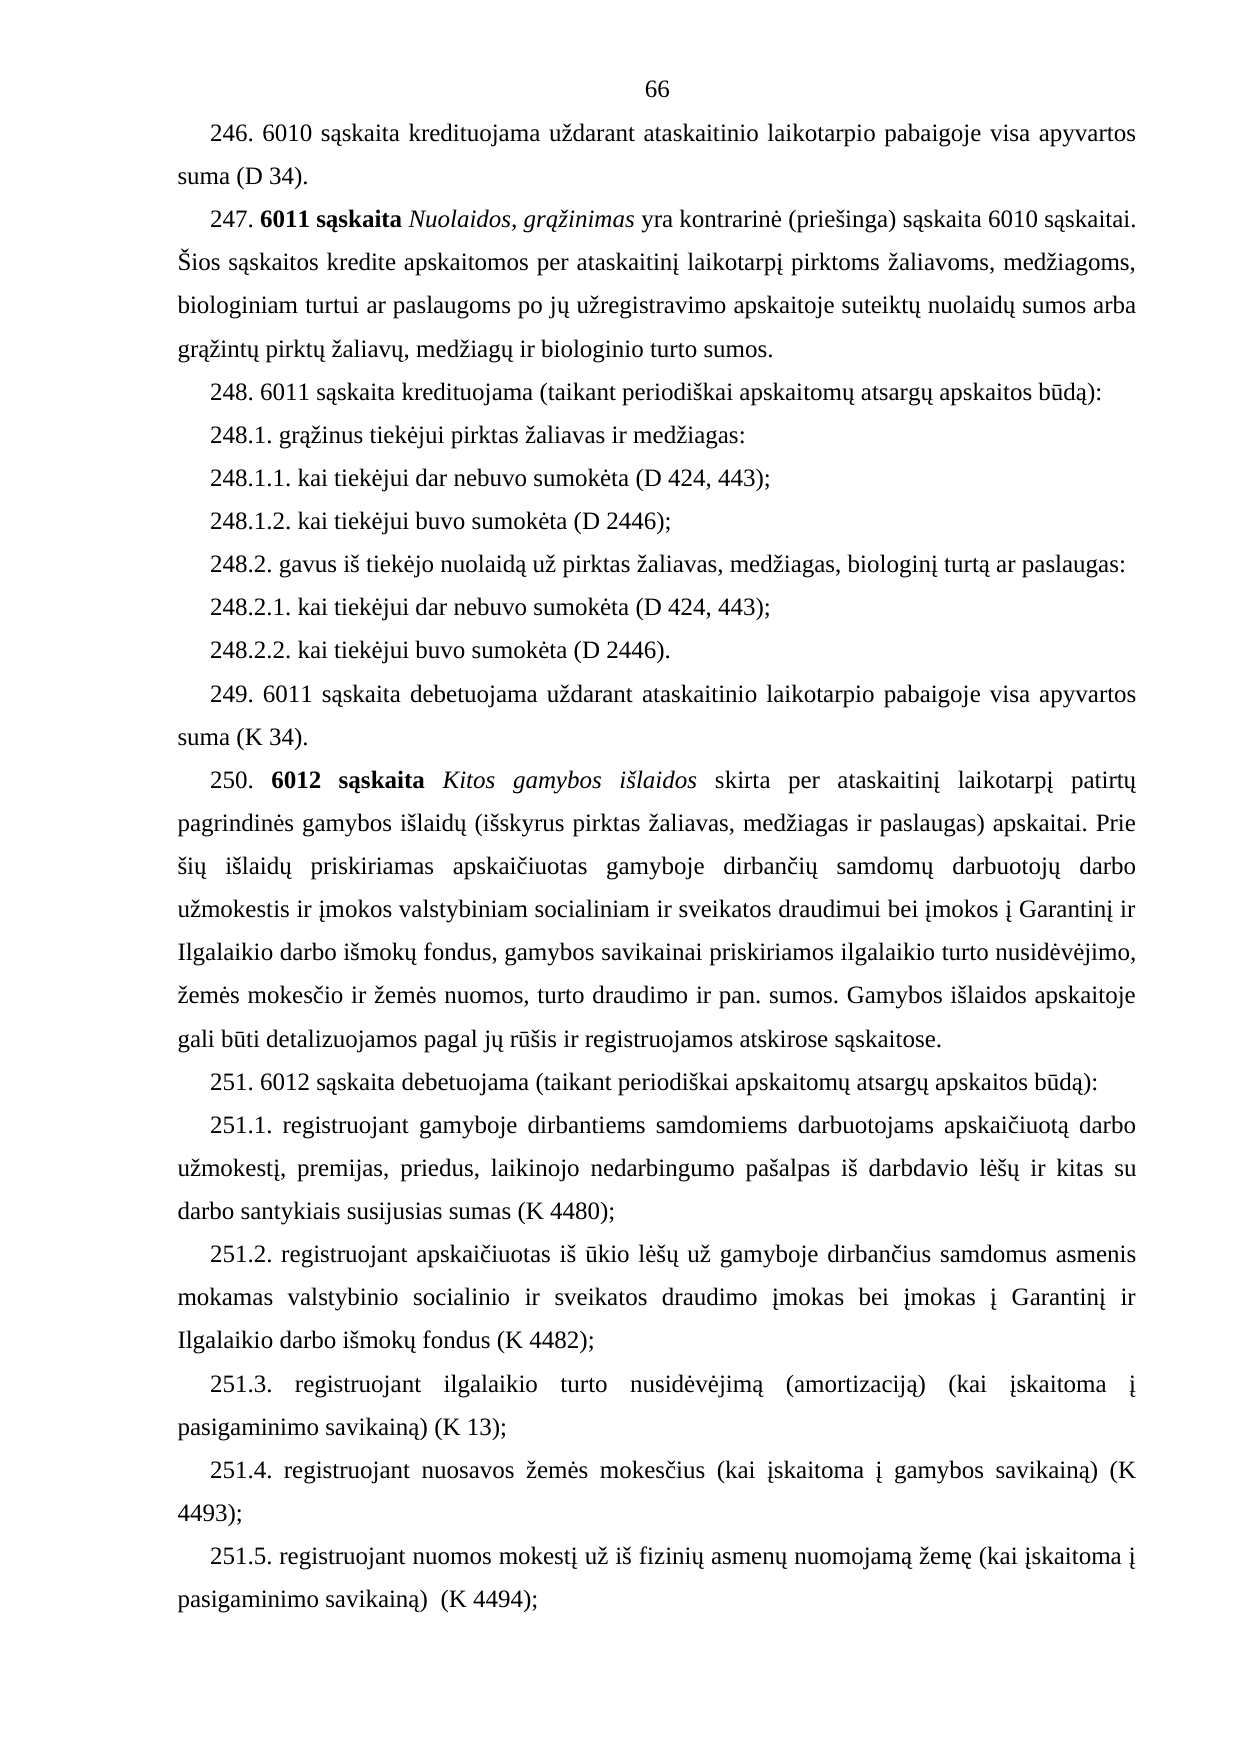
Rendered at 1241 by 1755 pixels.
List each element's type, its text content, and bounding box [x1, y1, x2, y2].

text 248.1.2. kai tiekėjui buvo sumokėta (D 2446); [177, 506, 1137, 535]
text 248.2.1. kai tiekėjui dar nebuvo sumokėta (D 424, 443); [177, 592, 1137, 621]
text 247. 6011 sąskaita Nuolaidos, grąžinimas yra kontrarinė (priešinga) sąskaita 6010 sąskaitai. Šios sąskaitos kredite apskaitomos per ataskaitinį laikotarpį pirktoms žaliavoms, medžiagoms, biologiniam turtui ar paslaugoms po jų užregistravimo apskaitoje suteiktų nuolaidų sumos arba grąžintų pirktų žaliavų, medžiagų ir biologinio turto sumos. [177, 204, 1137, 362]
text 251.4. registruojant nuosavos žemės mokesčius (kai įskaitoma į gamybos savikainą) (K 4493); [177, 1455, 1137, 1527]
text 251. 6012 sąskaita debetuojama (taikant periodiškai apskaitomų atsargų apskaitos būdą): [177, 1067, 1137, 1096]
text 248. 6011 sąskaita kredituojama (taikant periodiškai apskaitomų atsargų apskaitos būdą): [177, 377, 1137, 406]
text 248.2. gavus iš tiekėjo nuolaidą už pirktas žaliavas, medžiagas, biologinį turtą ar paslaugas: [177, 549, 1137, 578]
text 249. 6011 sąskaita debetuojama uždarant ataskaitinio laikotarpio pabaigoje visa apyvartos suma (K 34). [177, 679, 1137, 751]
text 246. 6010 sąskaita kredituojama uždarant ataskaitinio laikotarpio pabaigoje visa apyvartos suma (D 34). [177, 118, 1137, 190]
text 251.2. registruojant apskaičiuotas iš ūkio lėšų už gamyboje dirbančius samdomus asmenis mokamas valstybinio socialinio ir sveikatos draudimo įmokas bei įmokas į Garantinį ir Ilgalaikio darbo išmokų fondus (K 4482); [177, 1239, 1137, 1354]
text 251.3. registruojant ilgalaikio turto nusidėvėjimą (amortizaciją) (kai įskaitoma į pasigaminimo savikainą) (K 13); [177, 1369, 1137, 1441]
text 250. 6012 sąskaita Kitos gamybos išlaidos skirta per ataskaitinį laikotarpį patirtų pagrindinės gamybos išlaidų (išskyrus pirktas žaliavas, medžiagas ir paslaugas) apskaitai. Prie šių išlaidų priskiriamas apskaičiuotas gamyboje dirbančių samdomų darbuotojų darbo užmokestis ir įmokos valstybiniam socialiniam ir sveikatos draudimui bei įmokos į Garantinį ir Ilgalaikio darbo išmokų fondus, gamybos savikainai priskiriamos ilgalaikio turto nusidėvėjimo, žemės mokesčio ir žemės nuomos, turto draudimo ir pan. sumos. Gamybos išlaidos apskaitoje gali būti detalizuojamos pagal jų rūšis ir registruojamos atskirose sąskaitose. [177, 765, 1137, 1052]
text 251.1. registruojant gamyboje dirbantiems samdomiems darbuotojams apskaičiuotą darbo užmokestį, premijas, priedus, laikinojo nedarbingumo pašalpas iš darbdavio lėšų ir kitas su darbo santykiais susijusias sumas (K 4480); [177, 1110, 1137, 1225]
text 251.5. registruojant nuomos mokestį už iš fizinių asmenų nuomojamą žemę (kai įskaitoma į pasigaminimo savikainą) (K 4494); [177, 1541, 1137, 1613]
text 248.1.1. kai tiekėjui dar nebuvo sumokėta (D 424, 443); [177, 463, 1137, 492]
text 248.2.2. kai tiekėjui buvo sumokėta (D 2446). [177, 636, 1137, 664]
text 248.1. grąžinus tiekėjui pirktas žaliavas ir medžiagas: [177, 420, 1137, 449]
